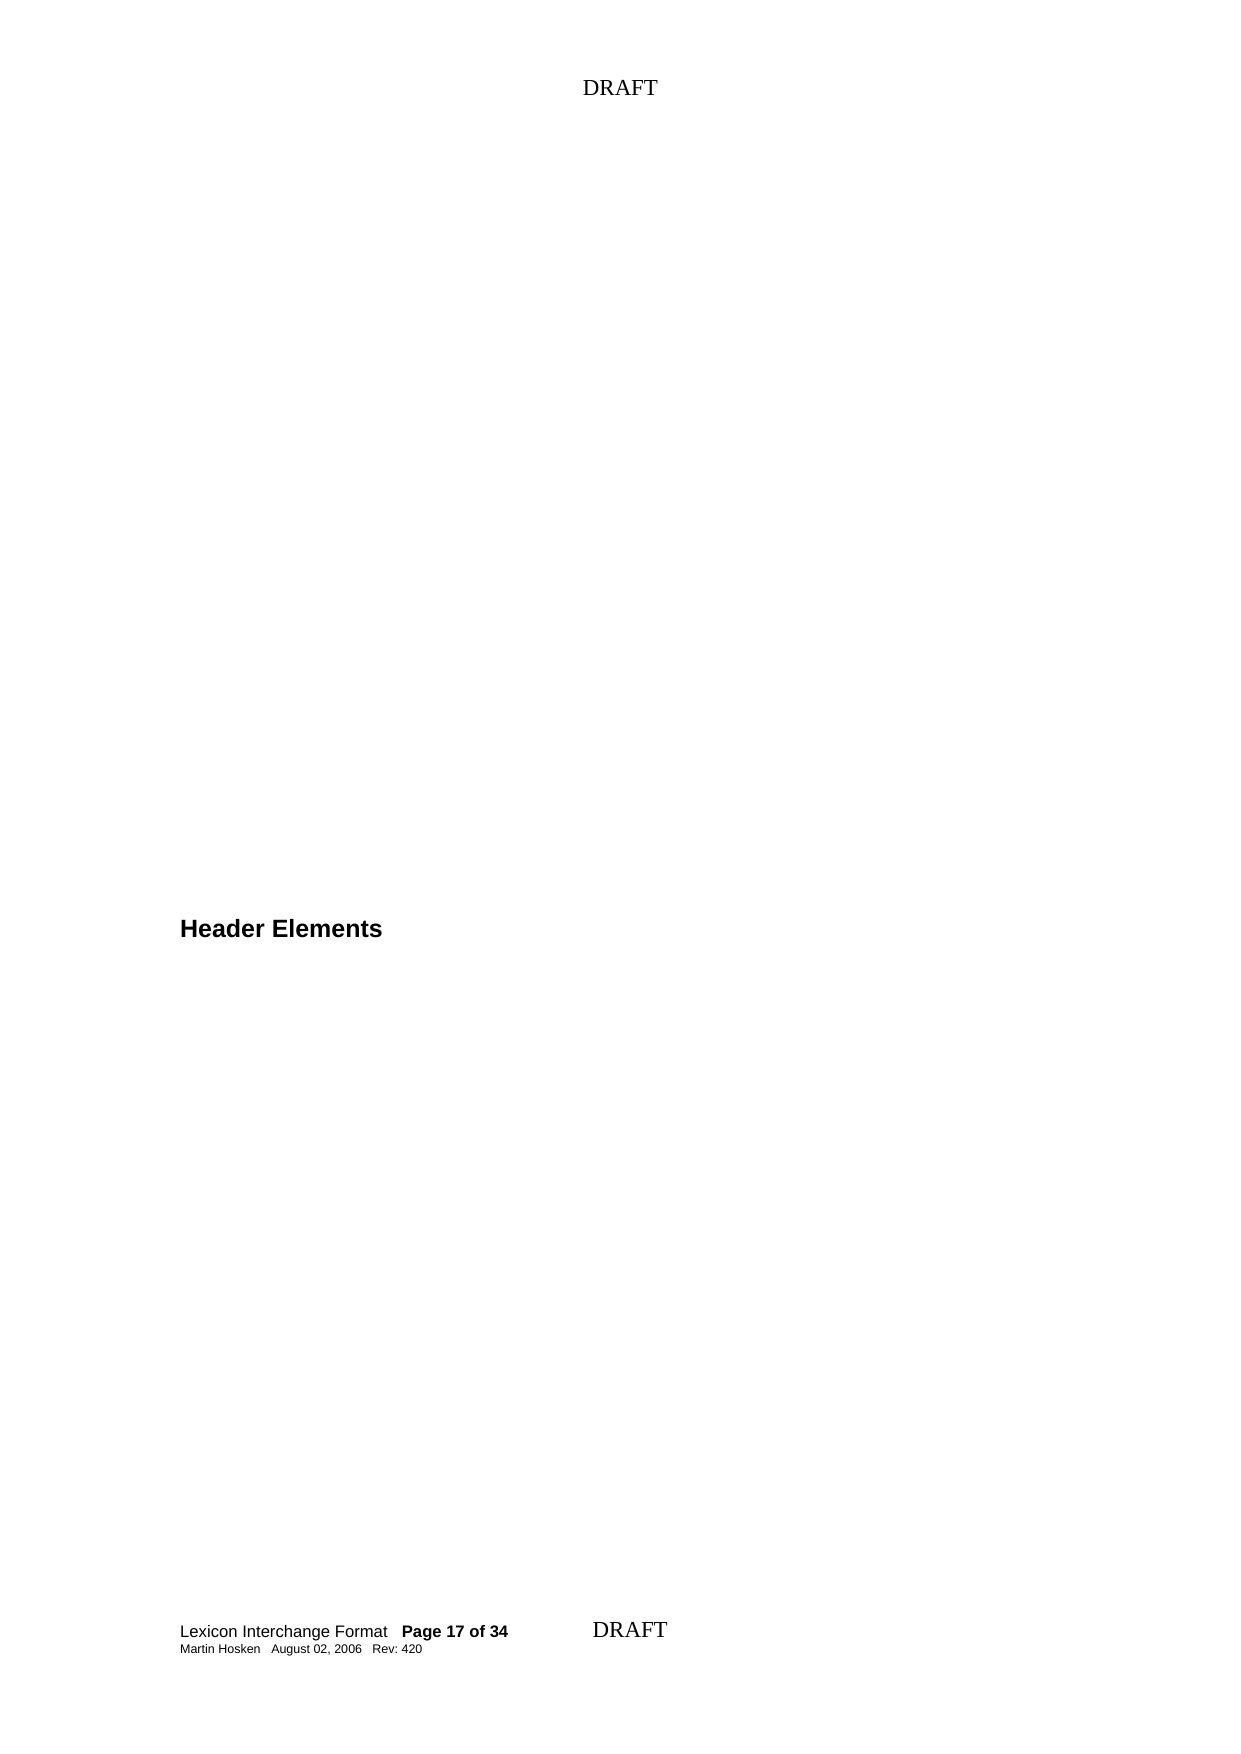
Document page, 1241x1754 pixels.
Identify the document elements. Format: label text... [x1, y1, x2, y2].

subtitle Header Elements [180, 914, 1061, 942]
